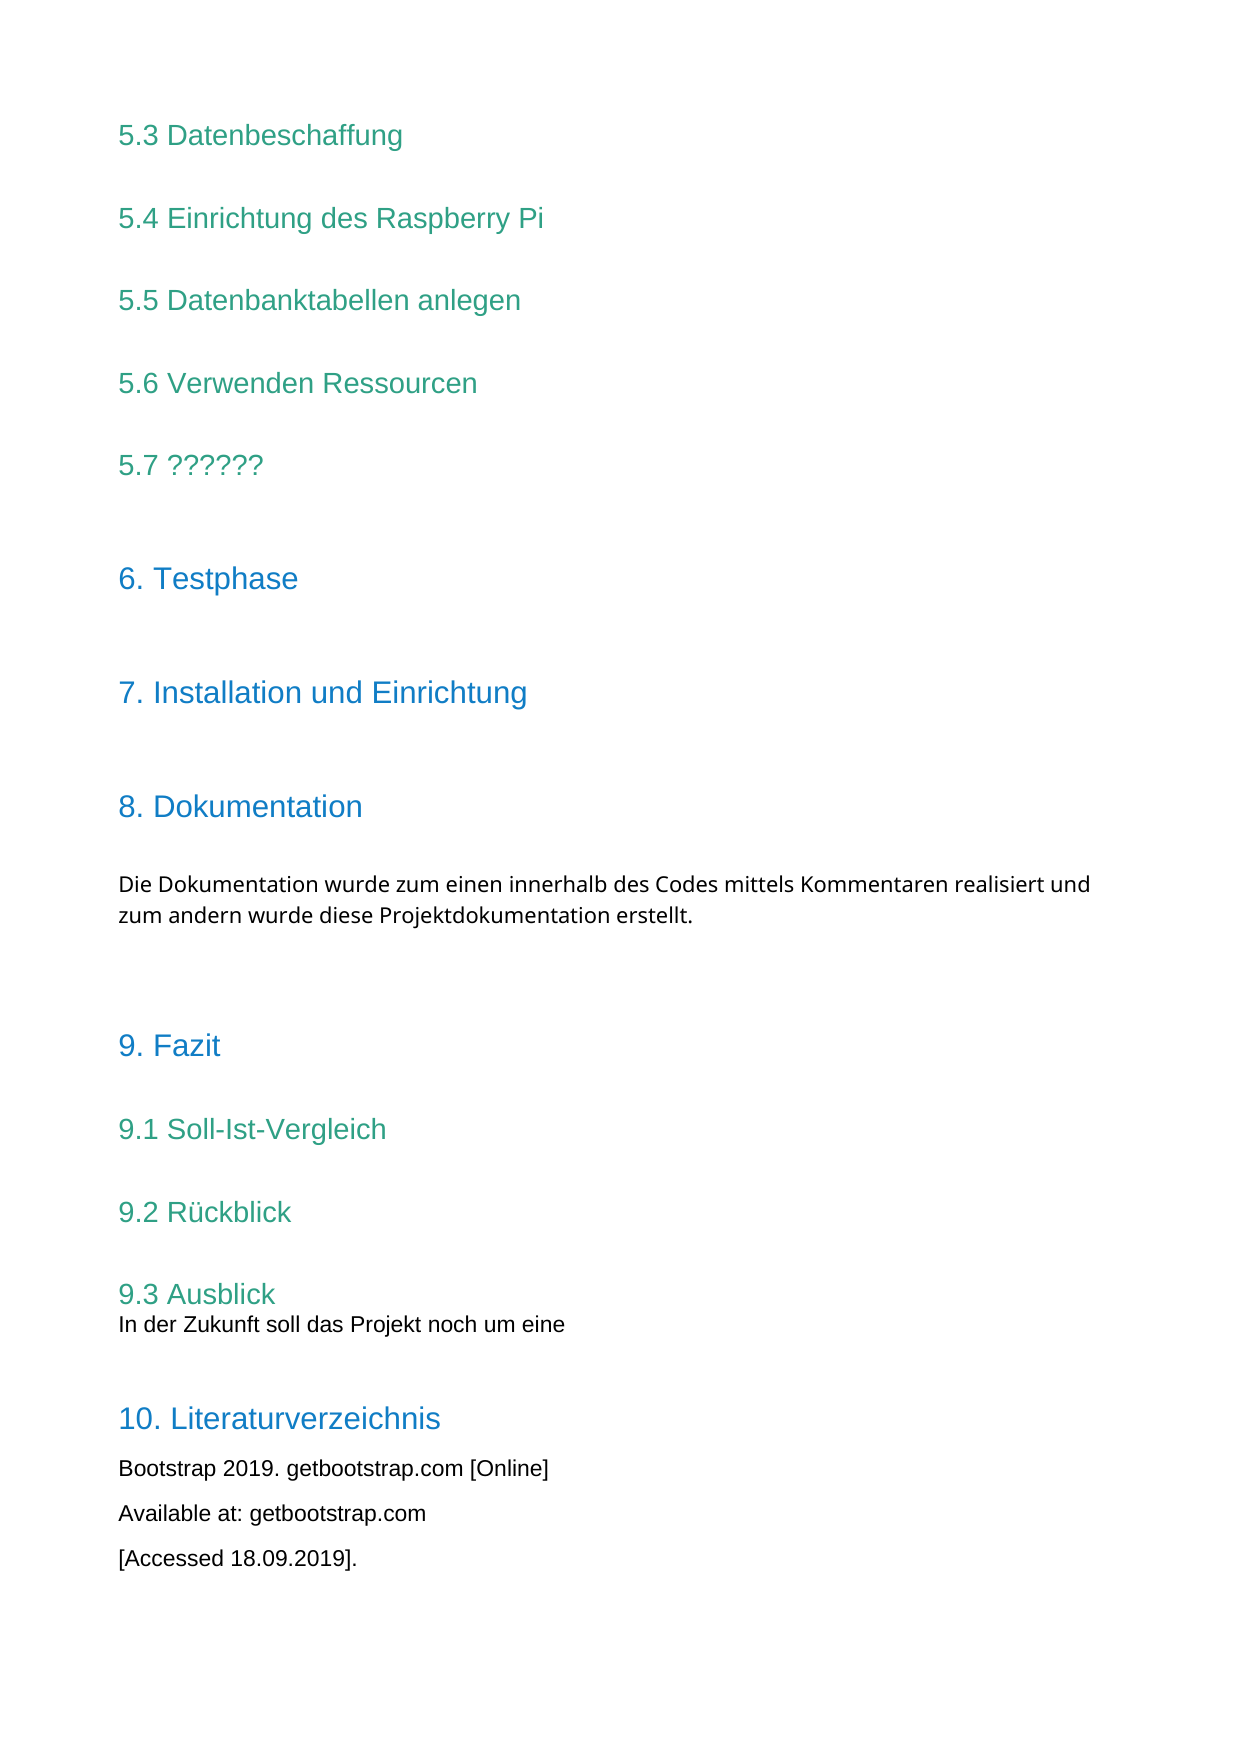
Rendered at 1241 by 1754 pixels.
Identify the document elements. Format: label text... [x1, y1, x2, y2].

text In der Zukunft soll das Projekt noch um eine [118, 1311, 1122, 1337]
subtitle 6. Testphase [118, 560, 1122, 596]
subtitle 7. Installation und Einrichtung [118, 674, 1122, 710]
subtitle 9.1 Soll-Ist-Vergleich [118, 1112, 1122, 1146]
subtitle 5.5 Datenbanktabellen anlegen [118, 283, 1122, 317]
subtitle 5.3 Datenbeschaffung [118, 118, 1122, 152]
subtitle 5.4 Einrichtung des Raspberry Pi [118, 201, 1122, 234]
text Die Dokumentation wurde zum einen innerhalb des Codes mittels Kommentaren realisiert und zum andern wurde diese Projektdokumentation erstellt. [118, 869, 1122, 930]
subtitle 5.6 Verwenden Ressourcen [118, 366, 1122, 399]
text Available at: getbootstrap.com [118, 1500, 1122, 1526]
subtitle 9. Fazit [118, 1027, 1122, 1063]
subtitle 5.7 ?????? [118, 448, 1122, 482]
subtitle 8. Dokumentation [118, 788, 1122, 824]
text 10. Literaturverzeichnis [118, 1400, 1122, 1436]
subtitle 9.2 Rückblick [118, 1194, 1122, 1228]
text [Accessed 18.09.2019]. [118, 1545, 1122, 1571]
text Bootstrap 2019. getbootstrap.com [Online] [118, 1455, 1122, 1482]
subtitle 9.3 Ausblick [118, 1277, 1122, 1311]
